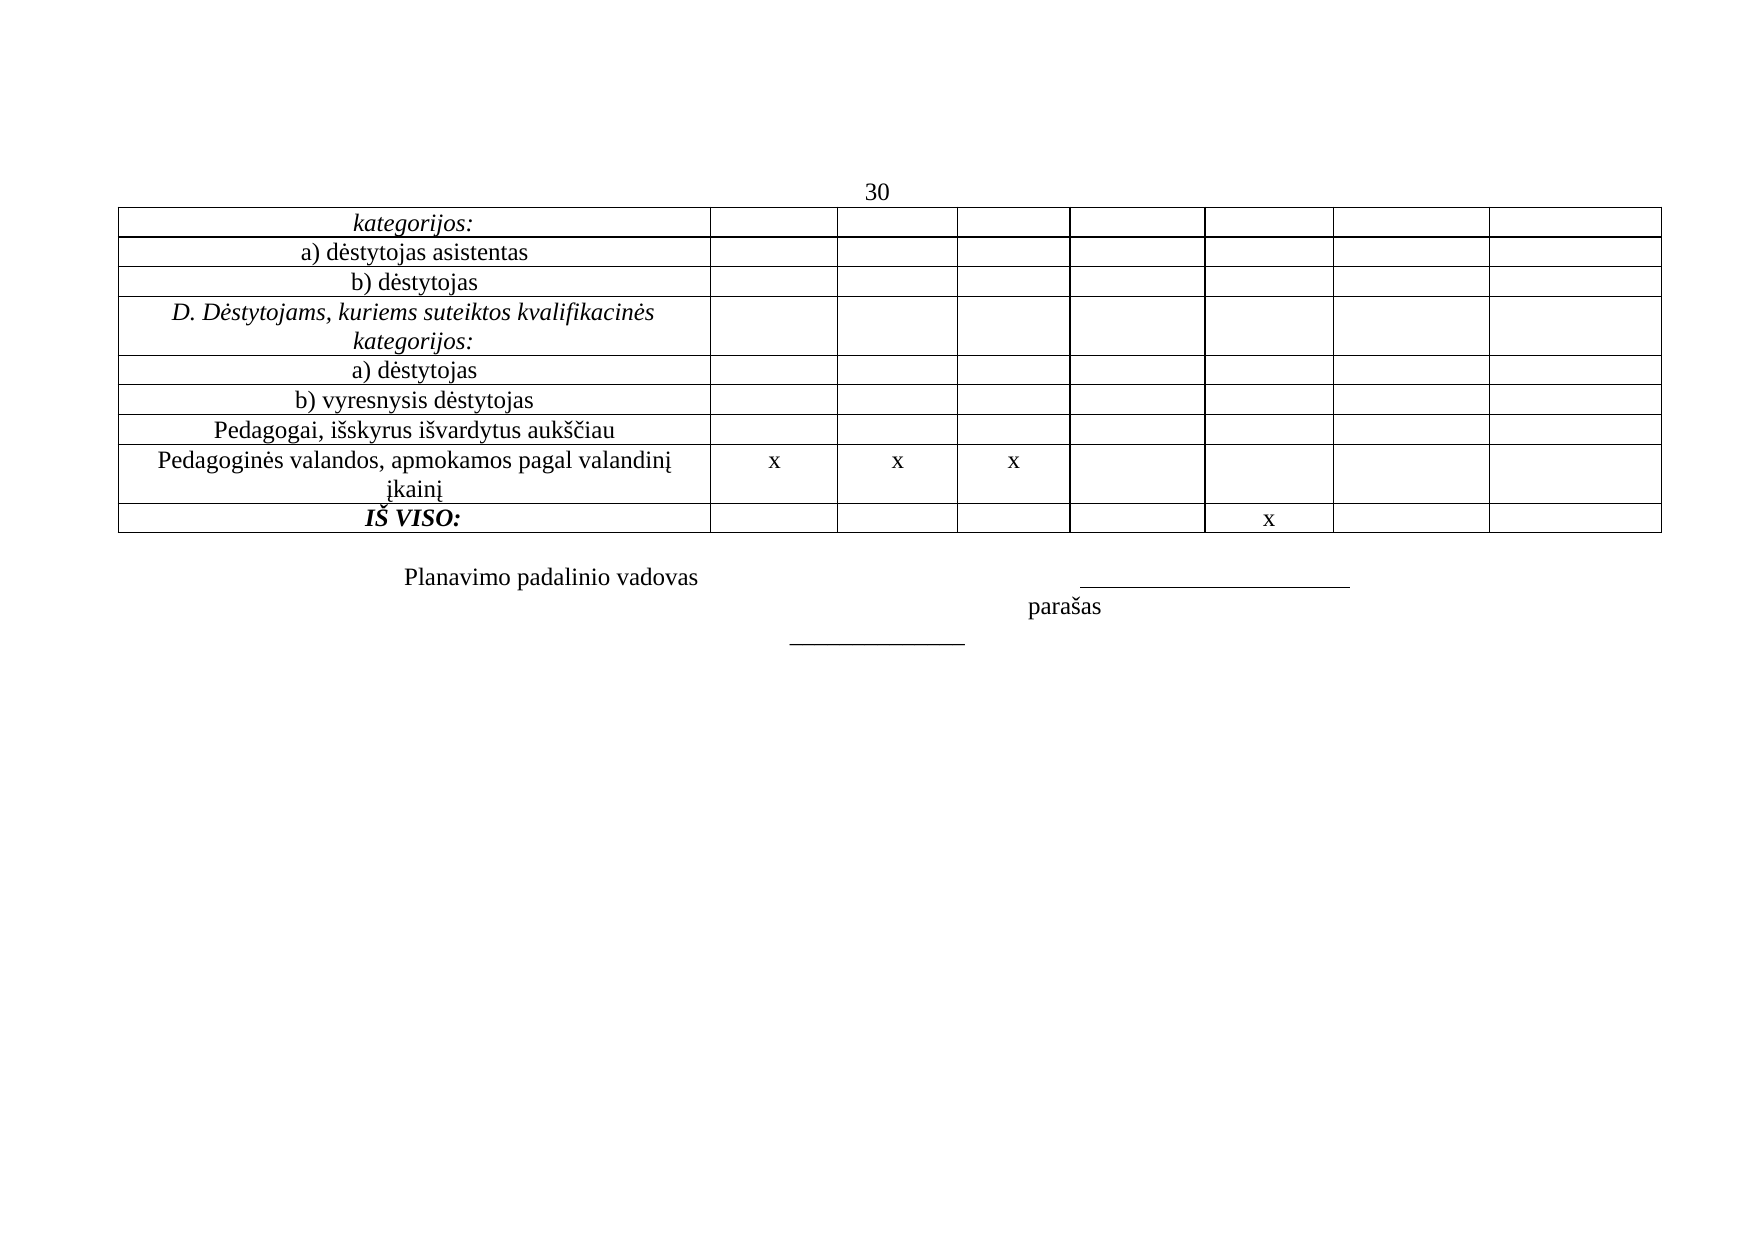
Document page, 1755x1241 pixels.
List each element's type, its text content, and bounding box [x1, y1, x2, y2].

table_cell [1490, 297, 1661, 354]
table_cell [1334, 356, 1489, 384]
table_cell [1490, 385, 1661, 414]
table_cell [958, 267, 1069, 296]
table_cell [1071, 267, 1204, 296]
table_cell [958, 504, 1069, 532]
table_cell [838, 267, 957, 296]
table_cell [958, 208, 1069, 236]
table_cell a) dėstytojas asistentas [119, 238, 710, 266]
table_cell kategorijos: [119, 208, 710, 236]
table_cell x [711, 445, 837, 502]
table_cell x [838, 445, 957, 502]
table_cell [958, 385, 1069, 414]
table_cell [711, 208, 837, 236]
table_cell [958, 297, 1069, 354]
table_cell [838, 385, 957, 414]
table_cell [1334, 238, 1489, 266]
table_cell [711, 297, 837, 354]
table_cell [838, 208, 957, 236]
table_cell [1334, 445, 1489, 502]
text Planavimo padalinio vadovas [118, 562, 1636, 591]
table_cell x [958, 445, 1069, 502]
table_cell [711, 385, 837, 414]
table_cell x [1206, 504, 1333, 532]
table_cell [1071, 415, 1204, 444]
table_cell [838, 356, 957, 384]
table_cell [1206, 356, 1333, 384]
table_cell [958, 415, 1069, 444]
table_cell Pedagoginės valandos, apmokamos pagal valandinį įkainį [119, 445, 710, 502]
table_cell [1334, 297, 1489, 354]
table_cell [711, 267, 837, 296]
table_cell IŠ VISO: [119, 504, 710, 532]
table_cell [1071, 238, 1204, 266]
table_cell [1490, 208, 1661, 236]
table_cell b) vyresnysis dėstytojas [119, 385, 710, 414]
table_cell [1206, 297, 1333, 354]
table_cell [958, 356, 1069, 384]
table_cell D. Dėstytojams, kuriems suteiktos kvalifikacinės kategorijos: [119, 297, 710, 354]
table_cell [838, 238, 957, 266]
table_cell [711, 356, 837, 384]
table_cell [1206, 415, 1333, 444]
table_cell [711, 238, 837, 266]
table_cell [1490, 238, 1661, 266]
table_cell [711, 504, 837, 532]
table_cell [1071, 504, 1204, 532]
table_cell [1206, 267, 1333, 296]
table_cell [838, 297, 957, 354]
table_cell [1490, 267, 1661, 296]
table_cell [1206, 238, 1333, 266]
table_cell a) dėstytojas [119, 356, 710, 384]
table_cell [1490, 504, 1661, 532]
text parašas [118, 591, 1636, 619]
table_cell [1490, 356, 1661, 384]
text ______________ [118, 619, 1636, 648]
table_cell [1490, 415, 1661, 444]
table_cell [1206, 208, 1333, 236]
table_cell [1334, 267, 1489, 296]
table_cell [1206, 385, 1333, 414]
table_cell [1071, 445, 1204, 502]
table_cell [1071, 208, 1204, 236]
table_cell [711, 415, 837, 444]
table_cell [1071, 356, 1204, 384]
table_cell [1071, 297, 1204, 354]
table_cell [1334, 504, 1489, 532]
table_cell [838, 504, 957, 532]
table_cell [1334, 415, 1489, 444]
table_cell [958, 238, 1069, 266]
table_cell [1071, 385, 1204, 414]
table_cell b) dėstytojas [119, 267, 710, 296]
table_cell [1334, 208, 1489, 236]
table_cell Pedagogai, išskyrus išvardytus aukščiau [119, 415, 710, 444]
table_cell [1490, 445, 1661, 502]
table_cell [838, 415, 957, 444]
table_cell [1206, 445, 1333, 502]
table_cell [1334, 385, 1489, 414]
